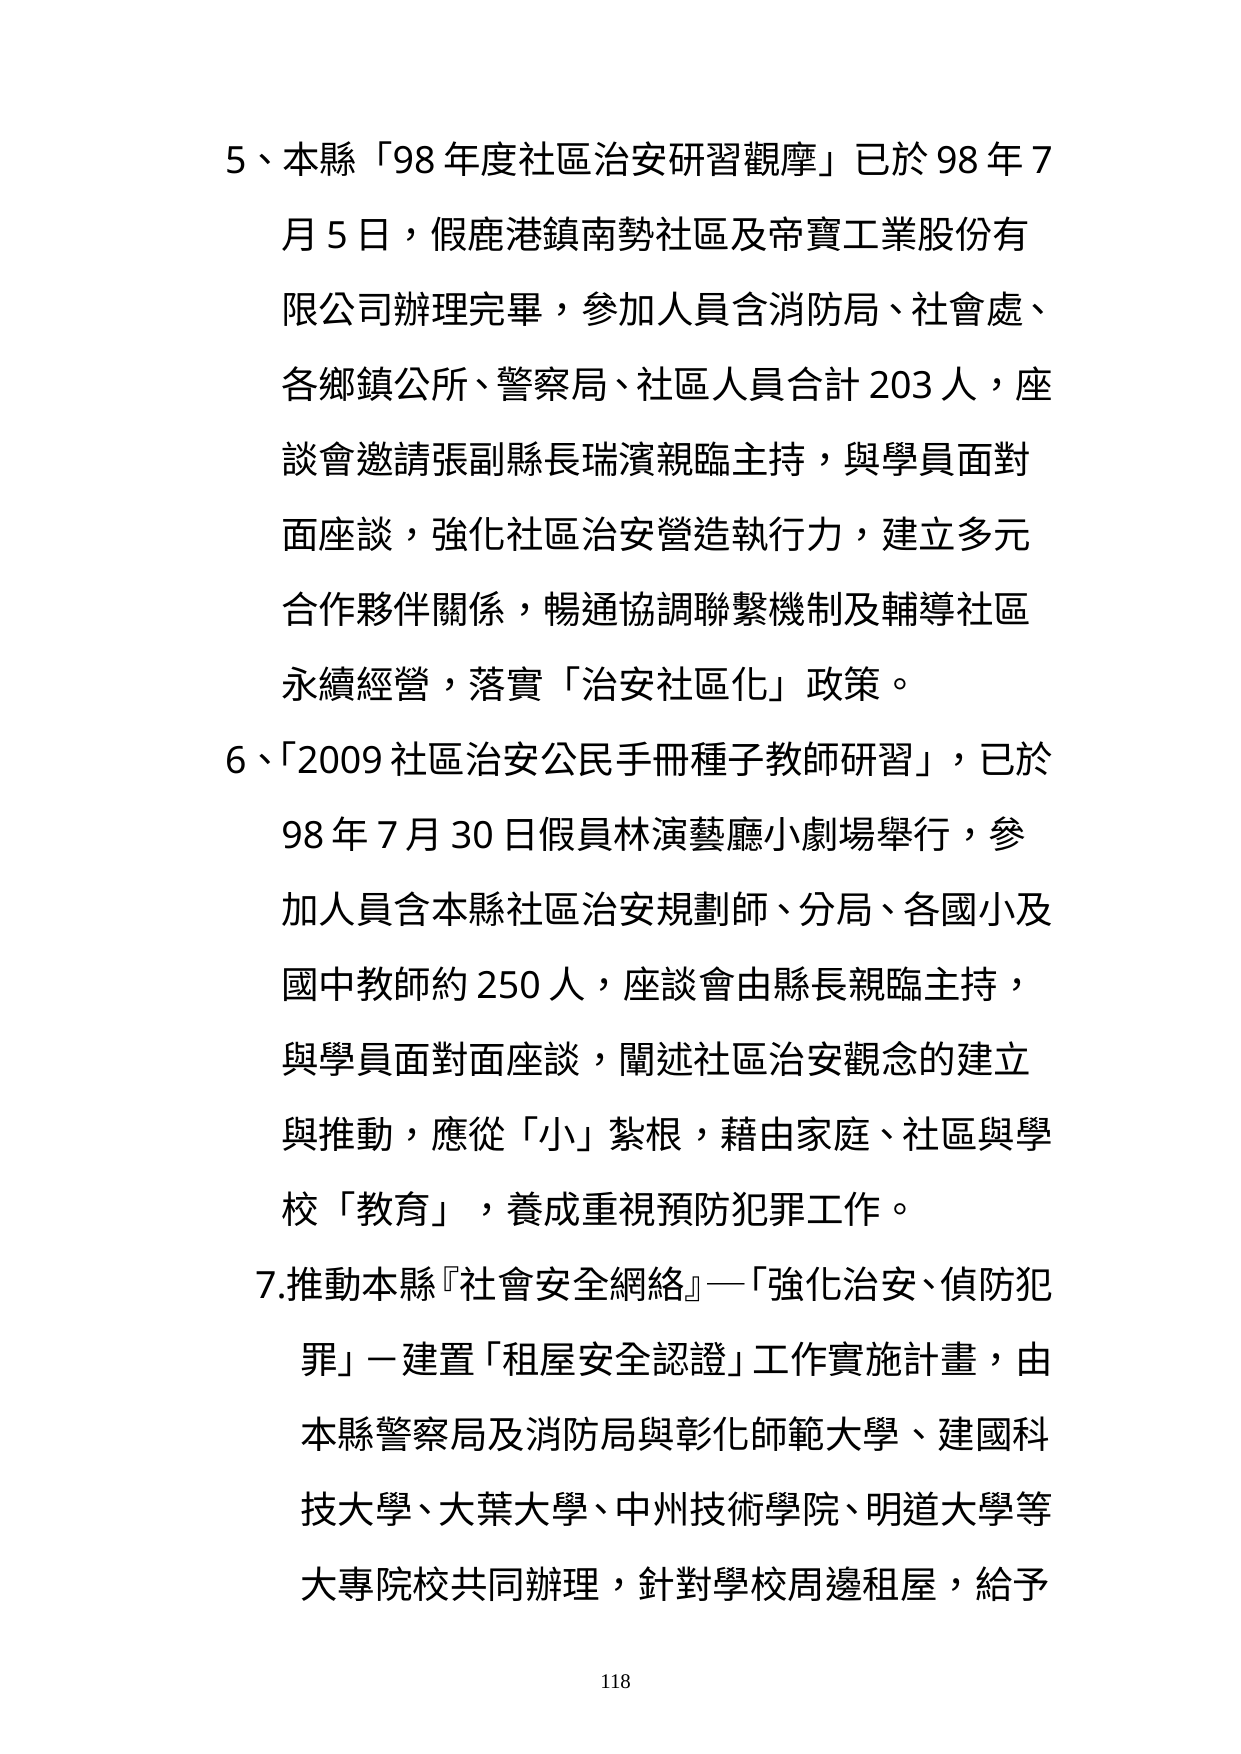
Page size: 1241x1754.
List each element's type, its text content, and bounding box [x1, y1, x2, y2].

text 5、本縣「98年度社區治安研習觀摩」已於98年7月5日，假鹿港鎮南勢社區及帝寶工業股份有限公司辦理完畢，參加人員含消防局、社會處、各鄉鎮公所、警察局、社區人員合計203人，座談會邀請張副縣長瑞濱親臨主持，與學員面對面座談，強化社區治安營造執行力，建立多元合作夥伴關係，暢通協調聯繫機制及輔導社區永續經營，落實「治安社區化」政策。 [225, 120, 1053, 720]
text 7.推動本縣『社會安全網絡』─「強化治安、偵防犯罪」－建置「租屋安全認證」工作實施計畫，由本縣警察局及消防局與彰化師範大學、建國科技大學、大葉大學、中州技術學院、明道大學等大專院校共同辦理，針對學校周邊租屋，給予 [255, 1245, 1053, 1620]
text 6、「2009社區治安公民手冊種子教師研習」，已於98年7月30日假員林演藝廳小劇場舉行，參加人員含本縣社區治安規劃師、分局、各國小及國中教師約250人，座談會由縣長親臨主持，與學員面對面座談，闡述社區治安觀念的建立與推動，應從「小」紮根，藉由家庭、社區與學校「教育」，養成重視預防犯罪工作。 [225, 720, 1053, 1245]
